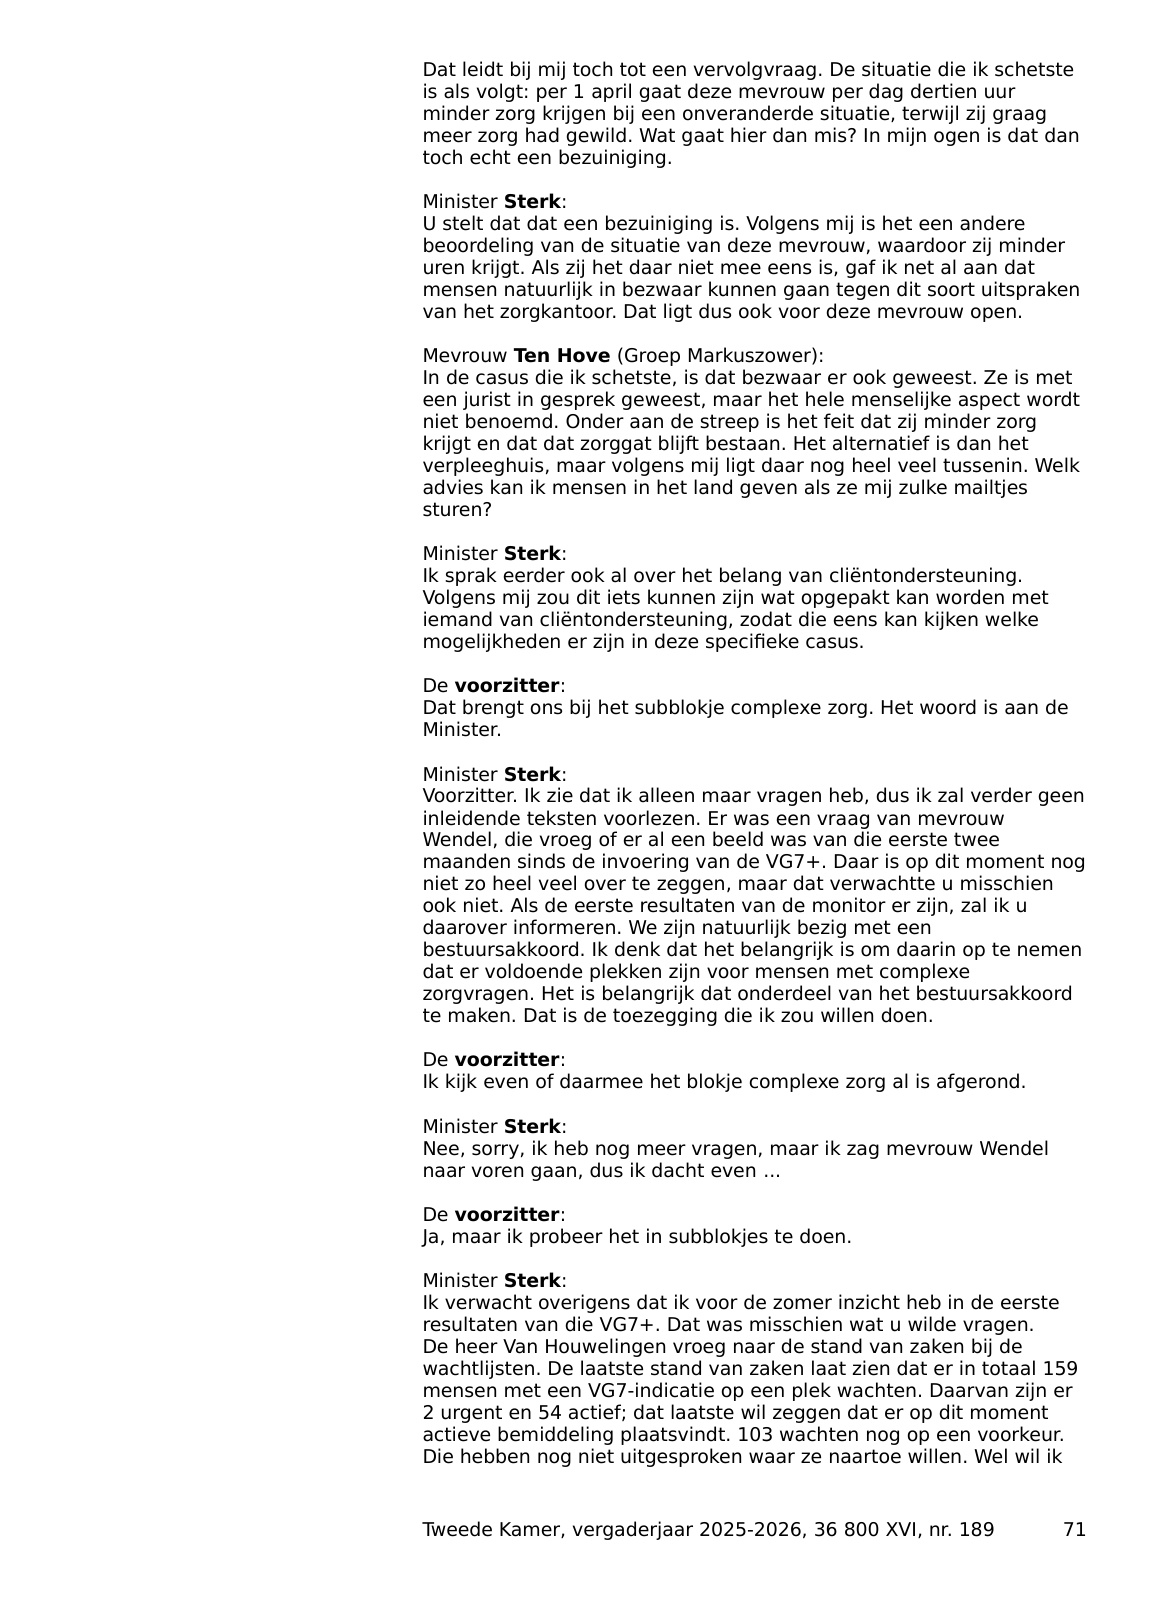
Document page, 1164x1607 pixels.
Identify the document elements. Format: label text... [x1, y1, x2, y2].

text Voorzitter. Ik zie dat ik alleen maar vragen heb, dus ik zal verder geen inleidende teksten voorlezen. Er was een vraag van mevrouw Wendel, die vroeg of er al een beeld was van die eerste twee maanden sinds de invoering van de VG7+. Daar is op dit moment nog niet zo heel veel over te zeggen, maar dat verwachtte u misschien ook niet. Als de eerste resultaten van de monitor er zijn, zal ik u daarover informeren. We zijn natuurlijk bezig met een bestuursakkoord. Ik denk dat het belangrijk is om daarin op te nemen dat er voldoende plekken zijn voor mensen met complexe zorgvragen. Het is belangrijk dat onderdeel van het bestuursakkoord te maken. Dat is de toezegging die ik zou willen doen. [422, 785, 1087, 1027]
text In de casus die ik schetste, is dat bezwaar er ook geweest. Ze is met een jurist in gesprek geweest, maar het hele menselijke aspect wordt niet benoemd. Onder aan de streep is het feit dat zij minder zorg krijgt en dat dat zorggat blijft bestaan. Het alternatief is dan het verpleeghuis, maar volgens mij ligt daar nog heel veel tussenin. Welk advies kan ik mensen in het land geven als ze mij zulke mailtjes sturen? [422, 367, 1087, 521]
text Nee, sorry, ik heb nog meer vragen, maar ik zag mevrouw Wendel naar voren gaan, dus ik dacht even ... [422, 1137, 1087, 1181]
text Ik verwacht overigens dat ik voor de zomer inzicht heb in de eerste resultaten van die VG7+. Dat was misschien wat u wilde vragen. [422, 1292, 1087, 1336]
text U stelt dat dat een bezuiniging is. Volgens mij is het een andere beoordeling van de situatie van deze mevrouw, waardoor zij minder uren krijgt. Als zij het daar niet mee eens is, gaf ik net al aan dat mensen natuurlijk in bezwaar kunnen gaan tegen dit soort uitspraken van het zorgkantoor. Dat ligt dus ook voor deze mevrouw open. [422, 213, 1087, 323]
text Minister Sterk: [422, 1270, 1087, 1292]
text Minister Sterk: [422, 191, 1087, 213]
text Ik sprak eerder ook al over het belang van cliëntondersteuning. Volgens mij zou dit iets kunnen zijn wat opgepakt kan worden met iemand van cliëntondersteuning, zodat die eens kan kijken welke mogelijkheden er zijn in deze specifieke casus. [422, 565, 1087, 653]
text Mevrouw Ten Hove (Groep Markuszower): [422, 345, 1087, 367]
text De voorzitter: [422, 675, 1087, 697]
text De voorzitter: [422, 1204, 1087, 1226]
text Minister Sterk: [422, 543, 1087, 565]
text Dat leidt bij mij toch tot een vervolgvraag. De situatie die ik schetste is als volgt: per 1 april gaat deze mevrouw per dag dertien uur minder zorg krijgen bij een onveranderde situatie, terwijl zij graag meer zorg had gewild. Wat gaat hier dan mis? In mijn ogen is dat dan toch echt een bezuiniging. [422, 59, 1087, 169]
text De heer Van Houwelingen vroeg naar de stand van zaken bij de wachtlijsten. De laatste stand van zaken laat zien dat er in totaal 159 mensen met een VG7-indicatie op een plek wachten. Daarvan zijn er 2 urgent en 54 actief; dat laatste wil zeggen dat er op dit moment actieve bemiddeling plaatsvindt. 103 wachten nog op een voorkeur. Die hebben nog niet uitgesproken waar ze naartoe willen. Wel wil ik [422, 1336, 1087, 1468]
text Dat brengt ons bij het subblokje complexe zorg. Het woord is aan de Minister. [422, 697, 1087, 741]
text Minister Sterk: [422, 1116, 1087, 1137]
text Ja, maar ik probeer het in subblokjes te doen. [422, 1226, 1087, 1248]
text De voorzitter: [422, 1049, 1087, 1071]
text Minister Sterk: [422, 763, 1087, 785]
text Ik kijk even of daarmee het blokje complexe zorg al is afgerond. [422, 1071, 1087, 1093]
